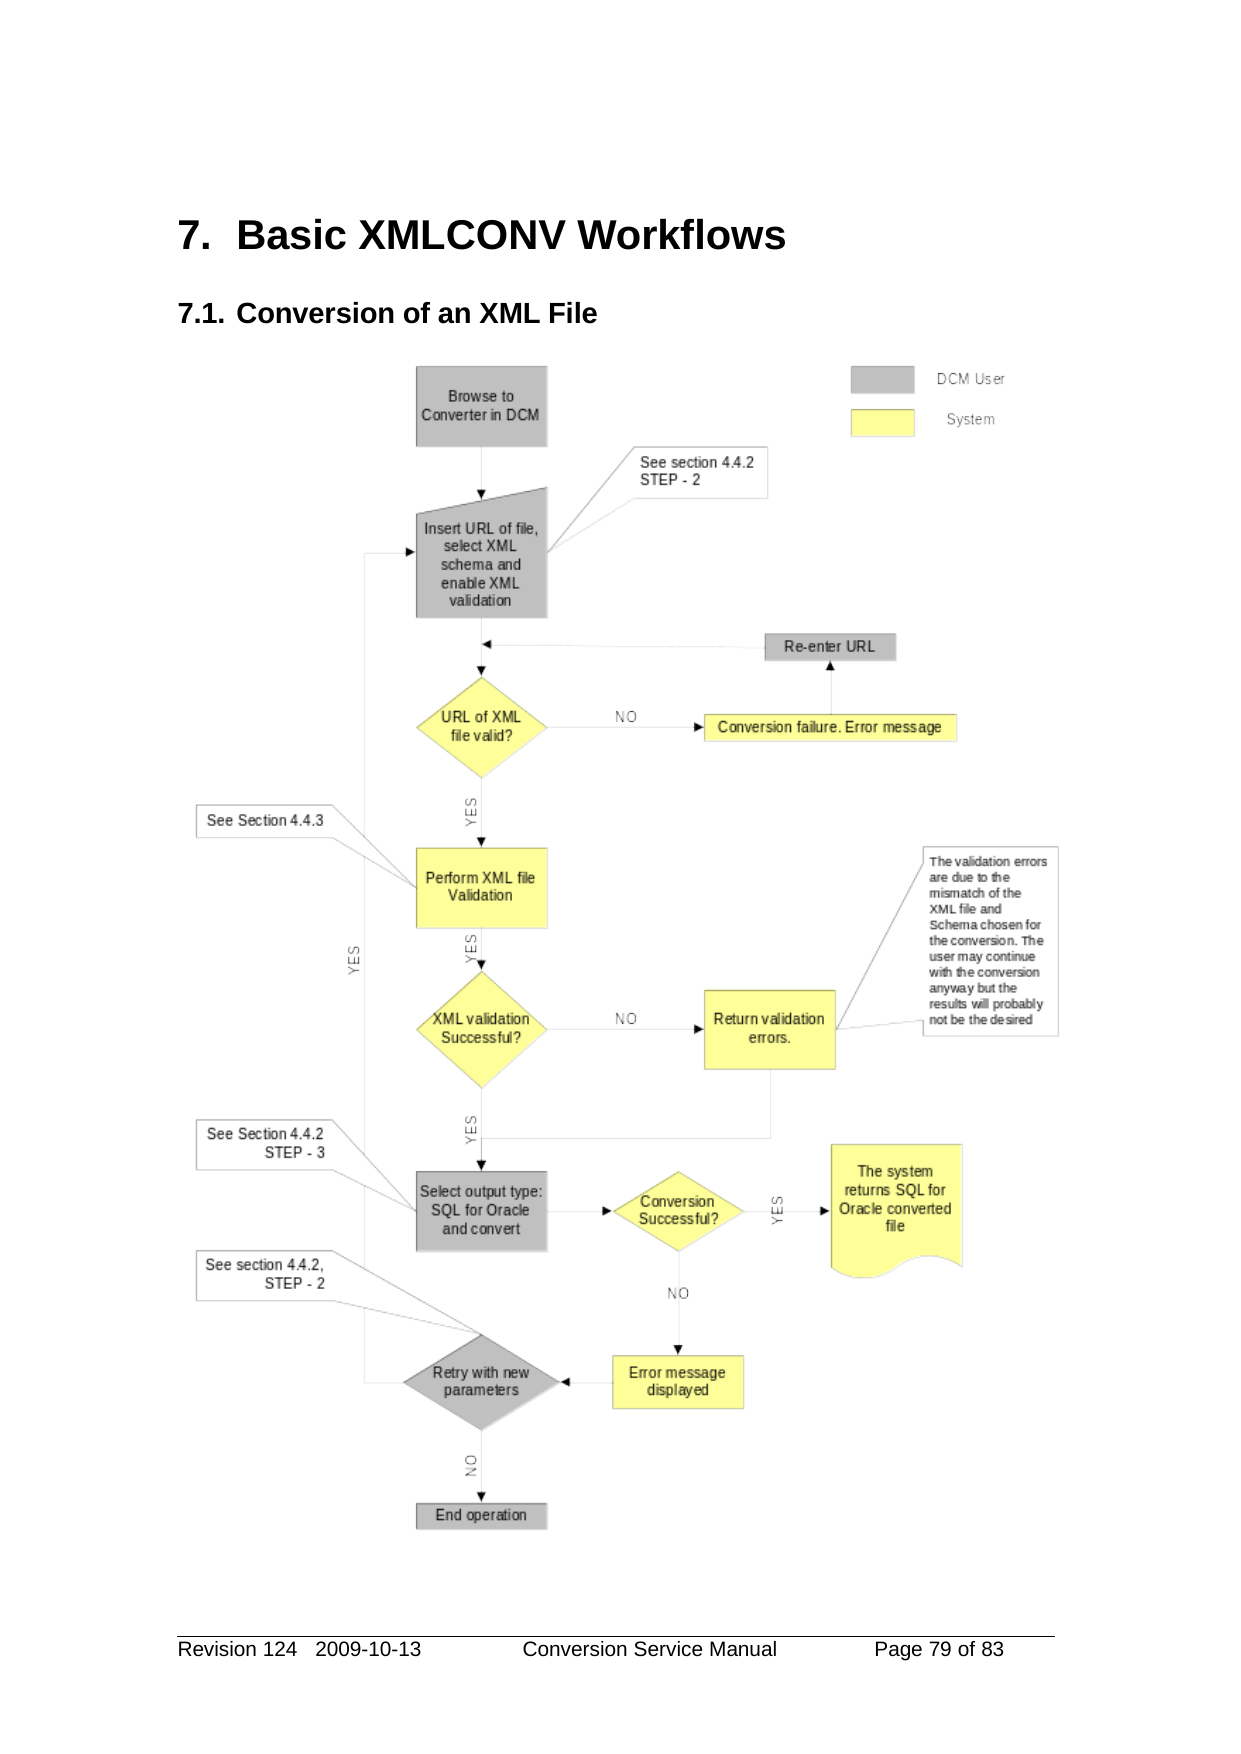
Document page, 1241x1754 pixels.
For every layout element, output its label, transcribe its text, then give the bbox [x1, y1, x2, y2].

subtitle Conversion of an XML File [177, 296, 1092, 329]
subtitle Basic XMLCONV Workflows [177, 210, 1092, 258]
